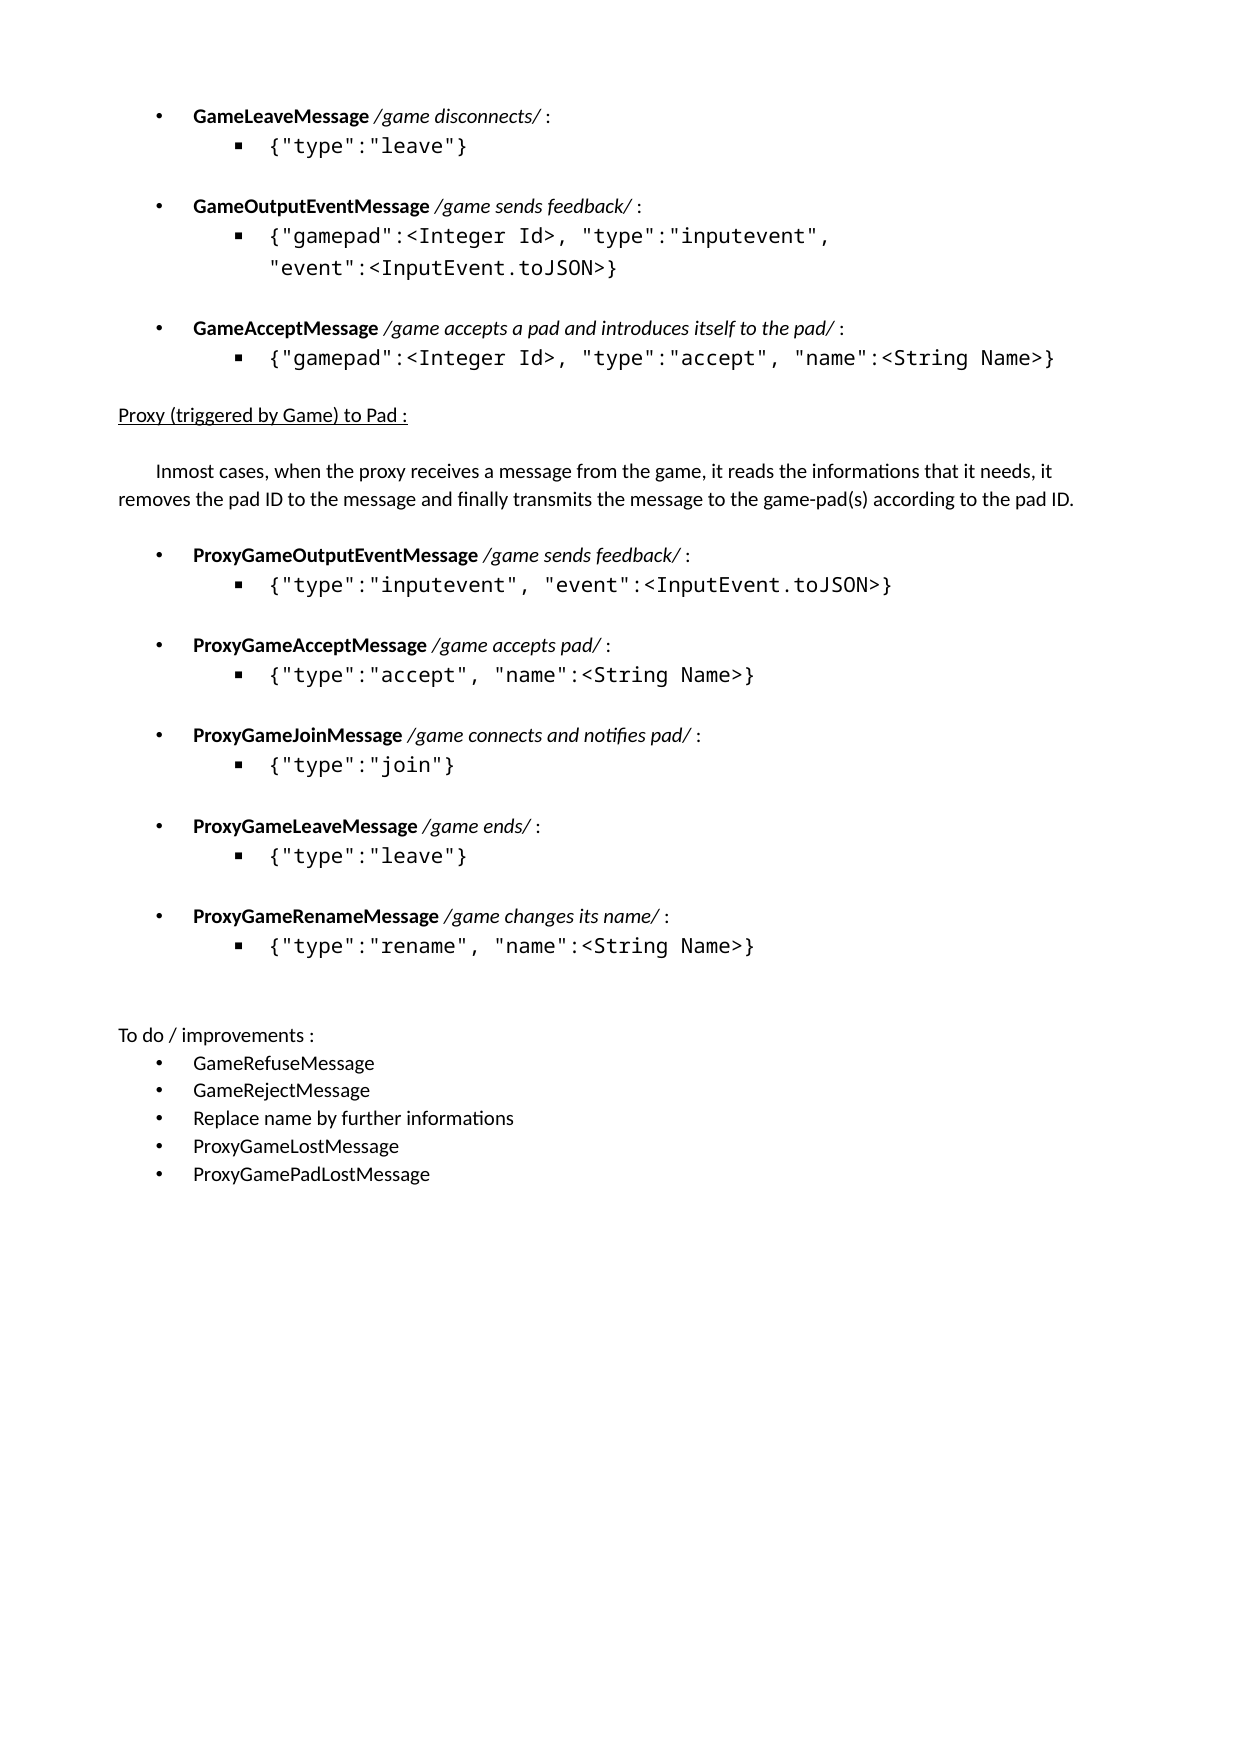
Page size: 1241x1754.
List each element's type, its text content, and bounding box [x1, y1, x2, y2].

list {"type":"accept", "name":<String Name>} [231, 660, 1122, 689]
list Replace name by further informations [156, 1106, 1122, 1131]
list {"type":"rename", "name":<String Name>} [231, 931, 1122, 960]
list {"type":"inputevent", "event":<InputEvent.toJSON>} [231, 570, 1122, 598]
text To do / improvements : [118, 1022, 1122, 1047]
list ProxyGameAcceptMessage /game accepts pad/ : [156, 632, 1122, 658]
list ProxyGameLeaveMessage /game ends/ : [156, 813, 1122, 838]
list GameAcceptMessage /game accepts a pad and introduces itself to the pad/ : [156, 315, 1122, 341]
list ProxyGameLostMessage [156, 1133, 1122, 1159]
list {"type":"leave"} [231, 841, 1122, 869]
list GameOutputEventMessage /game sends feedback/ : [156, 193, 1122, 219]
list ProxyGameJoinMessage /game connects and notifies pad/ : [156, 723, 1122, 748]
list {"gamepad":<Integer Id>, "type":"inputevent", "event":<InputEvent.toJSON>} [231, 221, 1122, 281]
list ProxyGameRenameMessage /game changes its name/ : [156, 903, 1122, 929]
list ProxyGameOutputEventMessage /game sends feedback/ : [156, 542, 1122, 567]
text Inmost cases, when the proxy receives a message from the game, it reads the informations that it needs, it removes the pad ID to the message and finally transmits the message to the game-pad(s) according to the pad ID. [118, 458, 1122, 511]
list {"type":"join"} [231, 751, 1122, 779]
list GameLeaveMessage /game disconnects/ : [156, 103, 1122, 128]
list GameRefuseMessage [156, 1050, 1122, 1075]
list GameRejectMessage [156, 1078, 1122, 1103]
list ProxyGamePadLostMessage [156, 1161, 1122, 1187]
text Proxy (triggered by Game) to Pad : [118, 402, 1122, 428]
list {"gamepad":<Integer Id>, "type":"accept", "name":<String Name>} [231, 343, 1122, 372]
list {"type":"leave"} [231, 131, 1122, 159]
